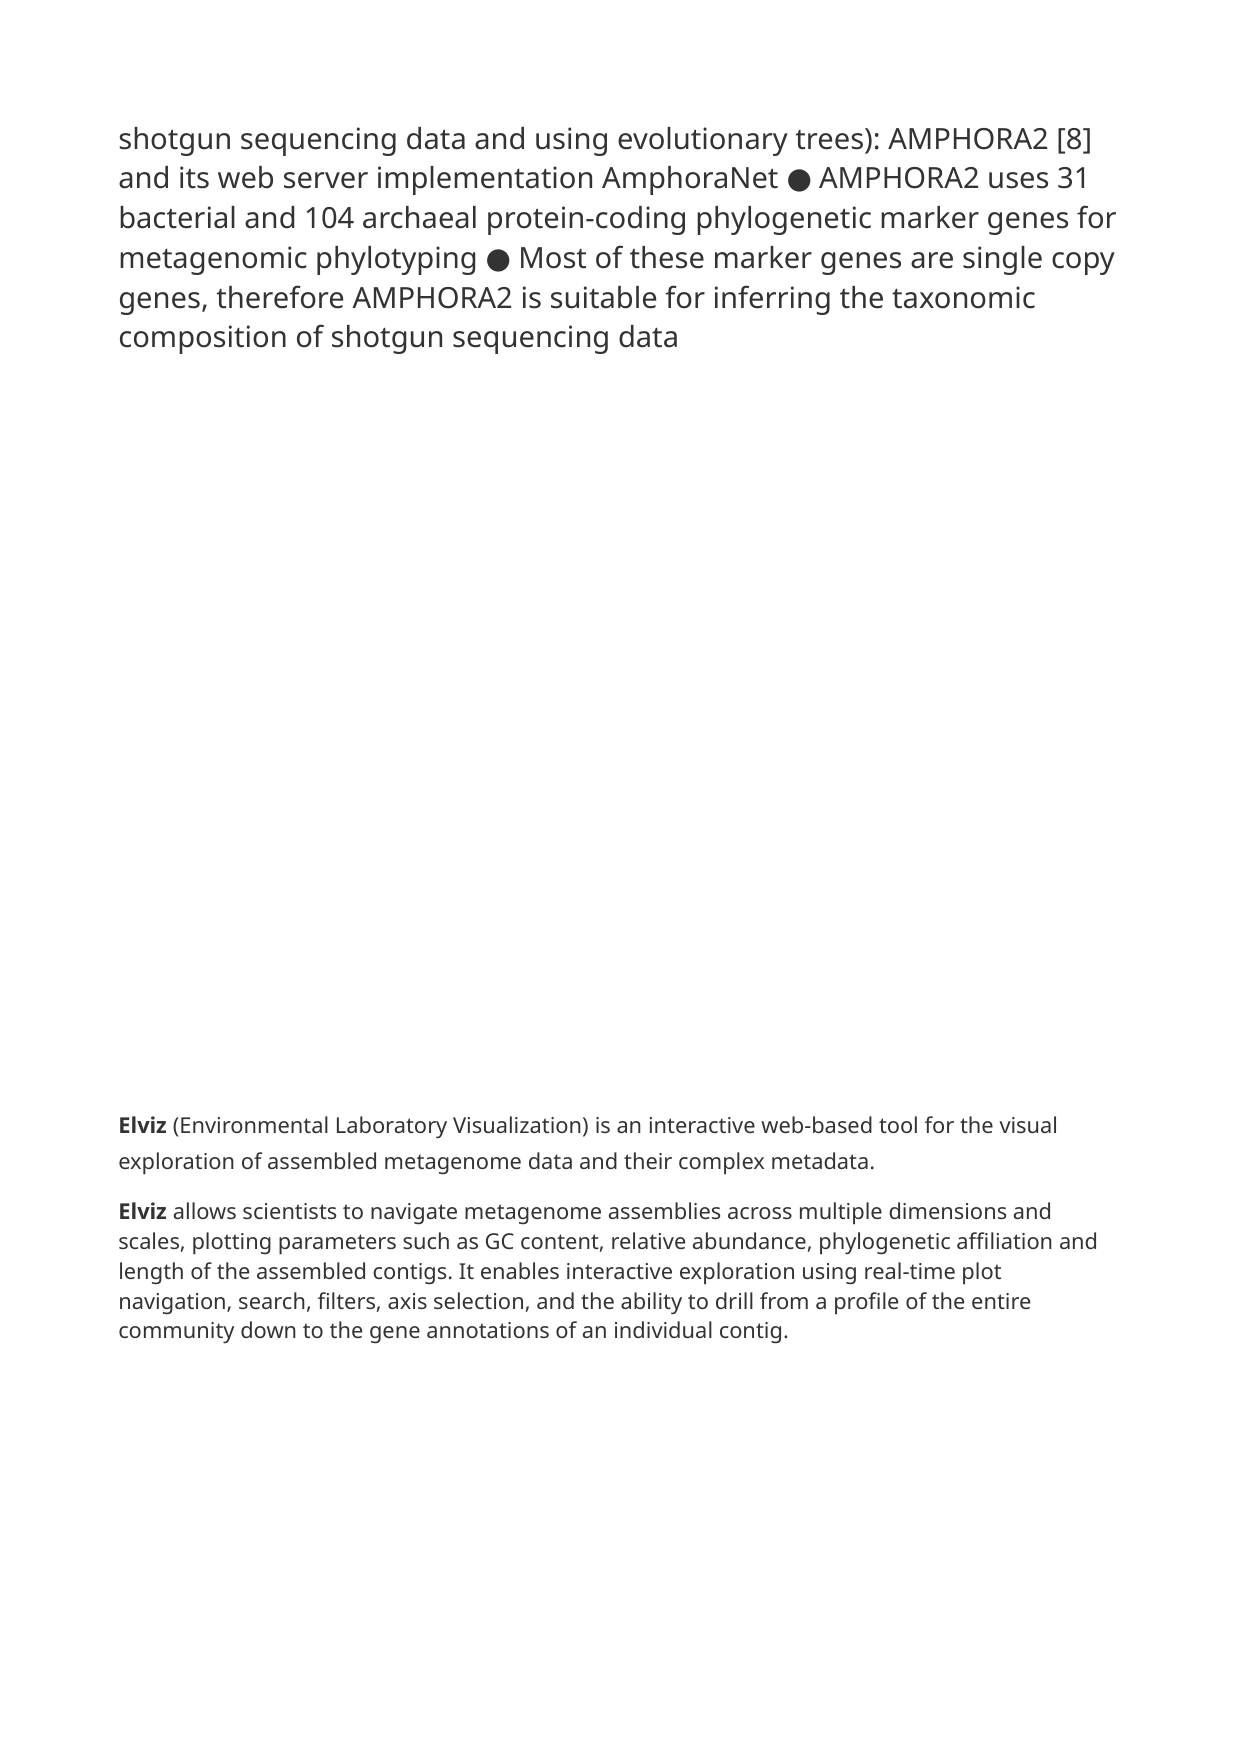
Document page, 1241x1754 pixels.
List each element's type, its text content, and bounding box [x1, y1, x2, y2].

text Elviz (Environmental Laboratory Visualization) is an interactive web-based tool for the visual exploration of assembled metagenome data and their complex metadata. [118, 1110, 1122, 1176]
text shotgun sequencing data and using evolutionary trees): AMPHORA2 [8] and its web server implementation AmphoraNet ● AMPHORA2 uses 31 bacterial and 104 archaeal protein-coding phylogenetic marker genes for metagenomic phylotyping ● Most of these marker genes are single copy genes, therefore AMPHORA2 is suitable for inferring the taxonomic composition of shotgun sequencing data [118, 118, 1122, 356]
text Elviz allows scientists to navigate metagenome assemblies across multiple dimensions and scales, plotting parameters such as GC content, relative abundance, phylogenetic affiliation and length of the assembled contigs. It enables interactive exploration using real-time plot navigation, search, filters, axis selection, and the ability to drill from a profile of the entire community down to the gene annotations of an individual contig. [118, 1196, 1122, 1345]
